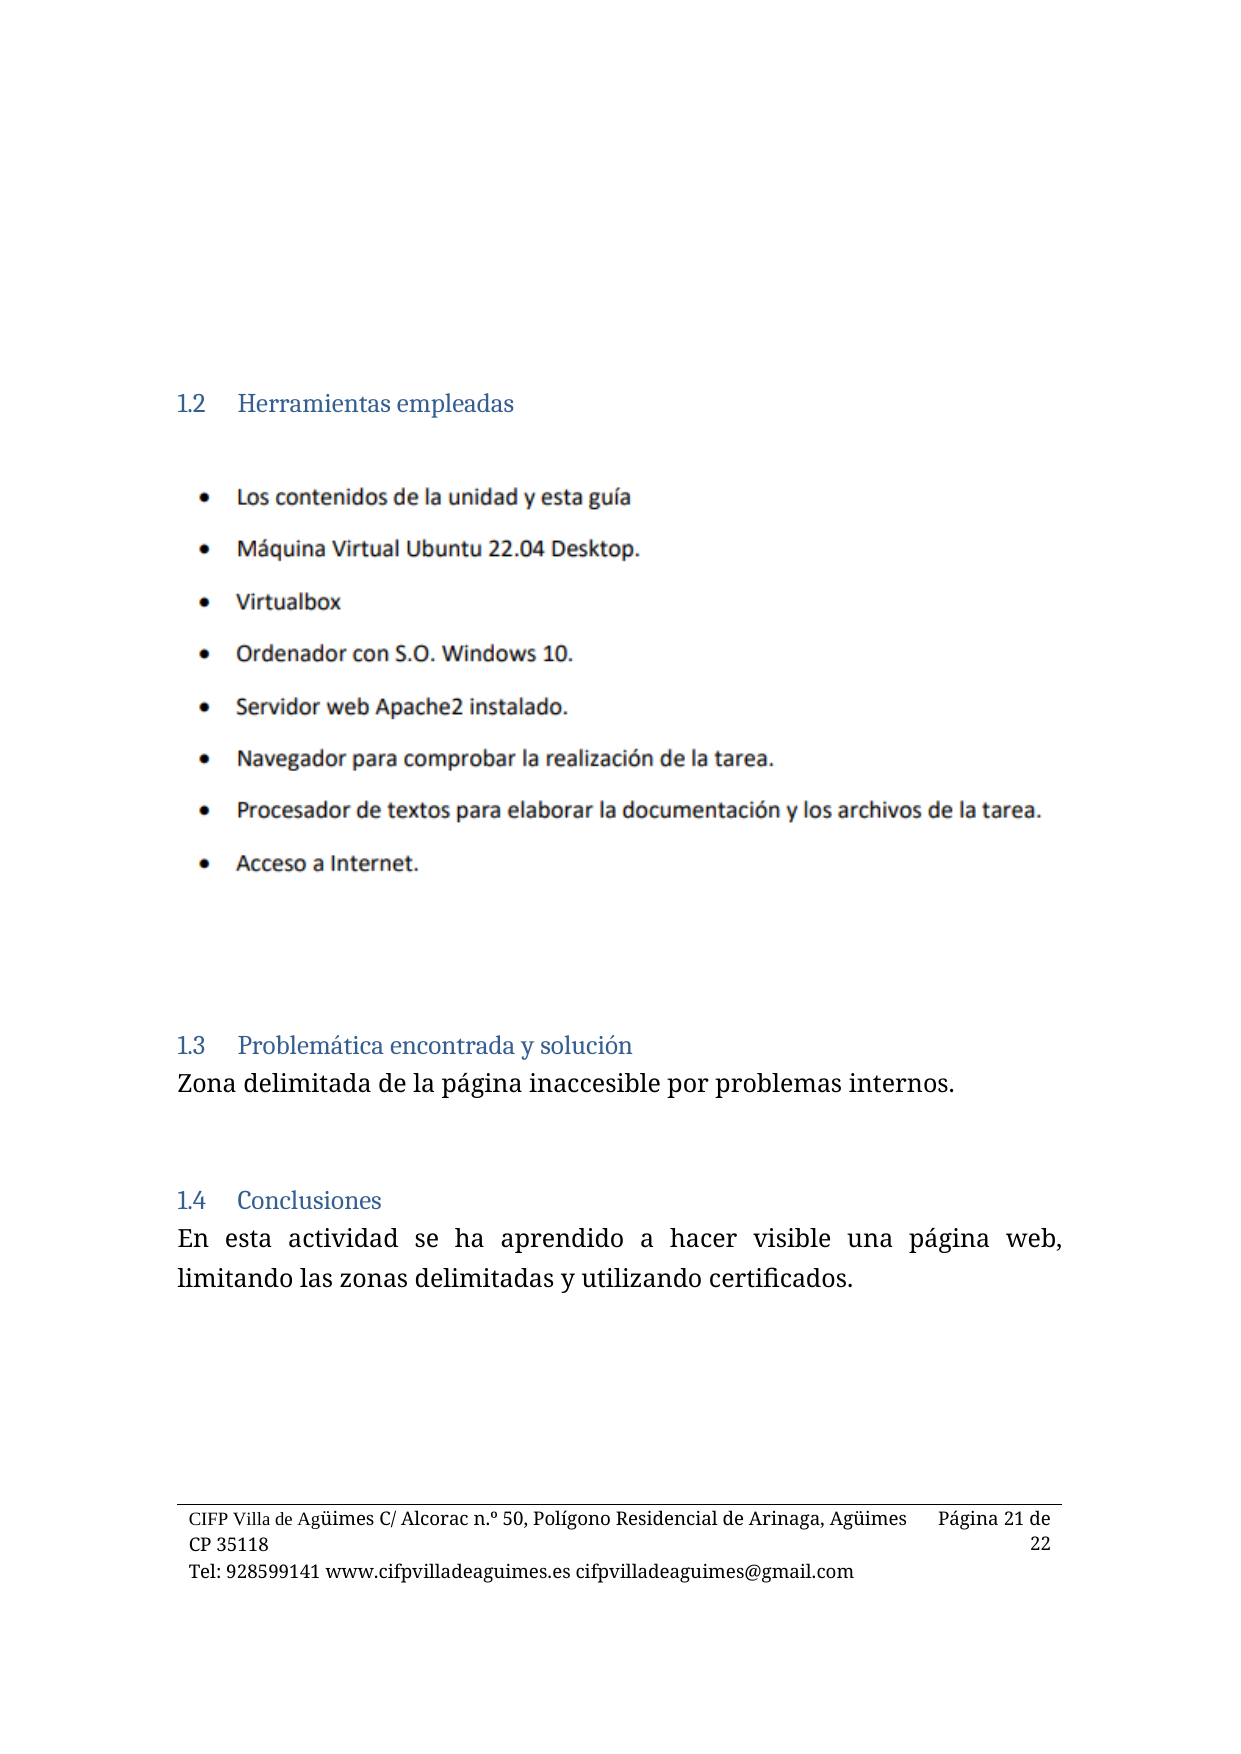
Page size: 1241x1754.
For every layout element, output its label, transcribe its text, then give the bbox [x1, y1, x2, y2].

subtitle Herramientas empleadas [177, 388, 1063, 419]
subtitle Conclusiones [177, 1185, 1063, 1217]
picture [192, 483, 1048, 879]
text Zona delimitada de la página inaccesible por problemas internos. [177, 1065, 1063, 1099]
subtitle Problemática encontrada y solución [177, 1030, 1063, 1061]
text En esta actividad se ha aprendido a hacer visible una página web, limitando las zonas delimitadas y utilizando certificados. [177, 1221, 1063, 1294]
